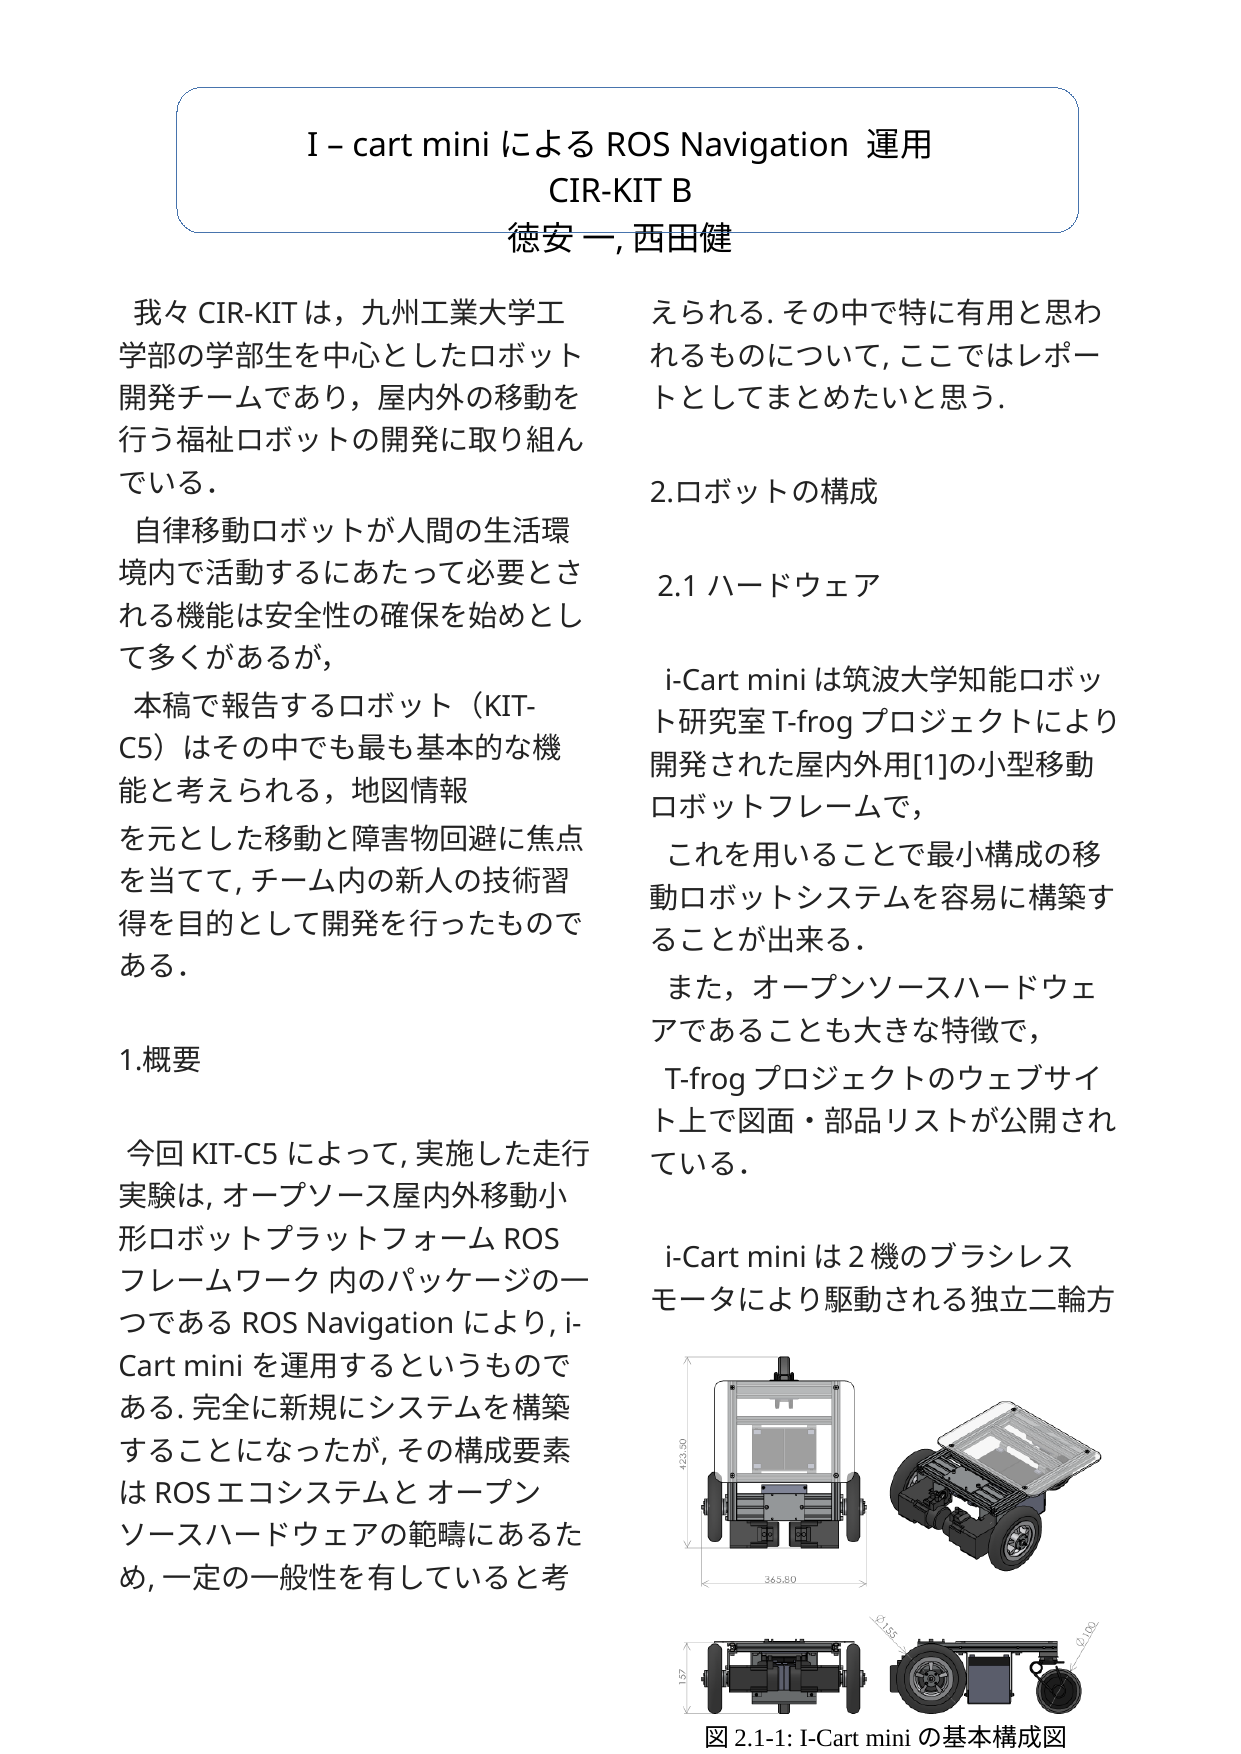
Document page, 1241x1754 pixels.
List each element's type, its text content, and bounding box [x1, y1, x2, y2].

text えられる. その中で特に有用と思われるものについて, ここではレポートとしてまとめたいと思う. [649, 290, 1122, 417]
text i-Cart miniは2機のブラシレスモータにより駆動される独立二輪方 [649, 1234, 1122, 1319]
text を元とした移動と障害物回避に焦点を当てて, チーム内の新人の技術習得を目的として開発を行ったものである． [118, 816, 591, 985]
text 2.ロボットの構成 [649, 469, 1122, 511]
text T-frogプロジェクトのウェブサイト上で図面・部品リストが公開されている． [649, 1056, 1122, 1182]
text 今回 KIT-C5 によって, 実施した走行実験は, オープソース屋内外移動小形ロボットプラットフォーム ROS フレームワーク 内のパッケージの一つである ROS Navigation により, i-Cart mini を運用するというものである. 完全に新規にシステムを構築することになったが, その構成要素は ROSエコシステムと オープンソースハードウェアの範疇にあるため, 一定の一般性を有していると考 [118, 1130, 591, 1597]
text これを用いることで最小構成の移動ロボットシステムを容易に構築することが出来る． [649, 832, 1122, 959]
text 図2.1-1: I-Cart mini の基本構成図 [649, 1716, 1122, 1754]
text 自律移動ロボットが人間の生活環境内で活動するにあたって必要とされる機能は安全性の確保を始めとして多くがあるが， [118, 507, 591, 677]
picture [649, 1352, 1123, 1716]
text 1.概要 [118, 1036, 591, 1079]
text 本稿で報告するロボット（KIT-C5）はその中でも最も基本的な機能と考えられる，地図情報 [118, 683, 591, 810]
text 2.1 ハードウェア [649, 563, 1122, 605]
text また，オープンソースハードウェアであることも大きな特徴で， [649, 965, 1122, 1049]
text 我々CIR-KITは，九州工業大学工学部の学部生を中心としたロボット開発チームであり，屋内外の移動を行う福祉ロボットの開発に取り組んでいる． [118, 290, 591, 501]
text i-Cart miniは筑波大学知能ロボット研究室T-frogプロジェクトにより開発された屋内外用[1]の小型移動ロボットフレームで， [649, 657, 1122, 826]
text [649, 1339, 1122, 1352]
